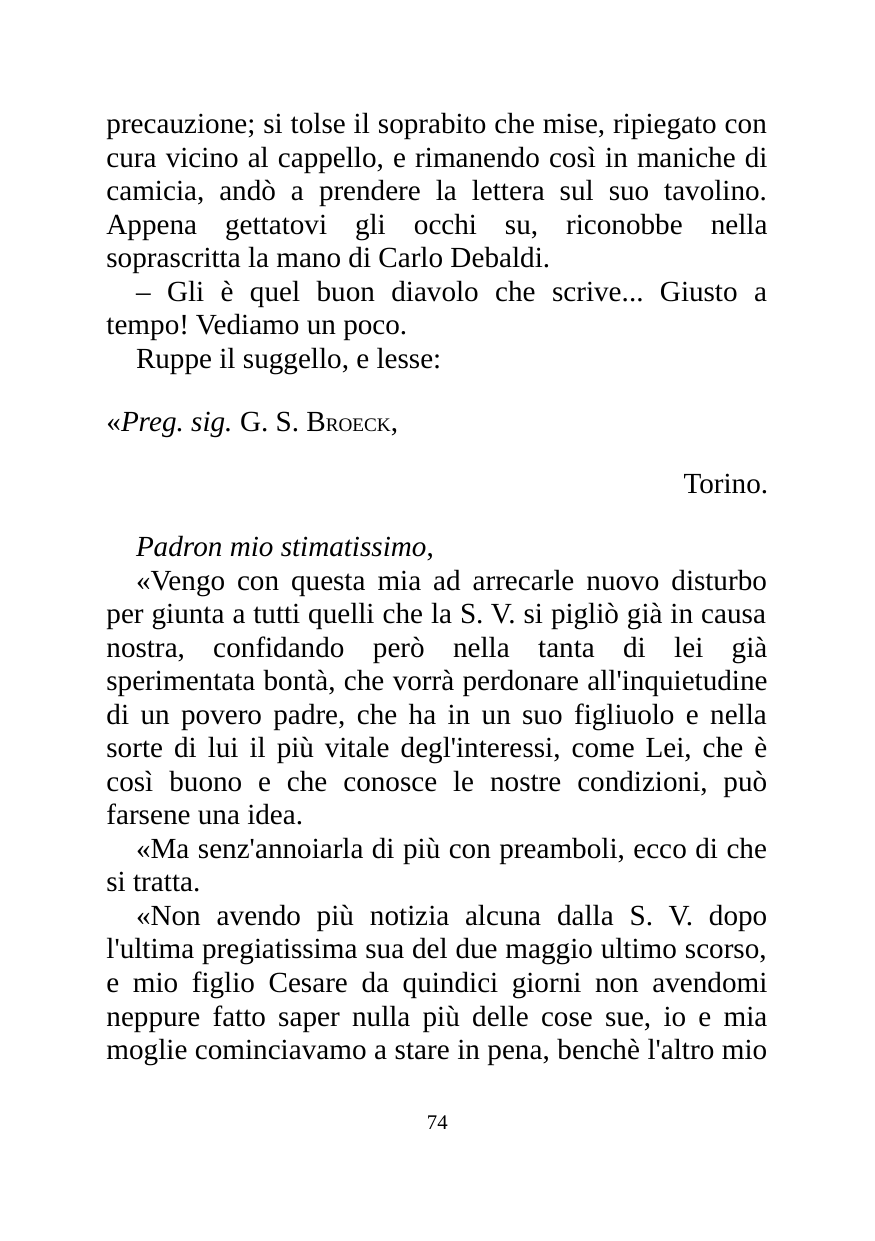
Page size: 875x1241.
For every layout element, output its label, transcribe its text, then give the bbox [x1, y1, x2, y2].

text Padron mio stimatissimo, [106, 529, 768, 563]
text Ruppe il suggello, e lesse: [106, 341, 768, 374]
text «Non avendo più notizia alcuna dalla S. V. dopo l'ultima pregiatissima sua del due maggio ultimo scorso, e mio figlio Cesare da quindici giorni non avendomi neppure fatto saper nulla più delle cose sue, io e mia moglie cominciavamo a stare in pena, benchè l'altro mio [106, 898, 768, 1066]
text «Vengo con questa mia ad arrecarle nuovo disturbo per giunta a tutti quelli che la S. V. si pigliò già in causa nostra, confidando però nella tanta di lei già sperimentata bontà, che vorrà perdonare all'inquietudine di un povero padre, che ha in un suo figliuolo e nella sorte di lui il più vitale degl'interessi, come Lei, che è così buono e che conosce le nostre condizioni, può farsene una idea. [106, 563, 768, 831]
text Torino. [106, 466, 768, 500]
text precauzione; si tolse il soprabito che mise, ripiegato con cura vicino al cappello, e rimanendo così in maniche di camicia, andò a prendere la lettera sul suo tavolino. Appena gettatovi gli occhi su, riconobbe nella soprascritta la mano di Carlo Debaldi. [106, 106, 768, 274]
text – Gli è quel buon diavolo che scrive... Giusto a tempo! Vediamo un poco. [106, 274, 768, 341]
text «Preg. sig. G. S. Broeck, [106, 404, 768, 437]
text «Ma senz'annoiarla di più con preamboli, ecco di che si tratta. [106, 831, 768, 898]
